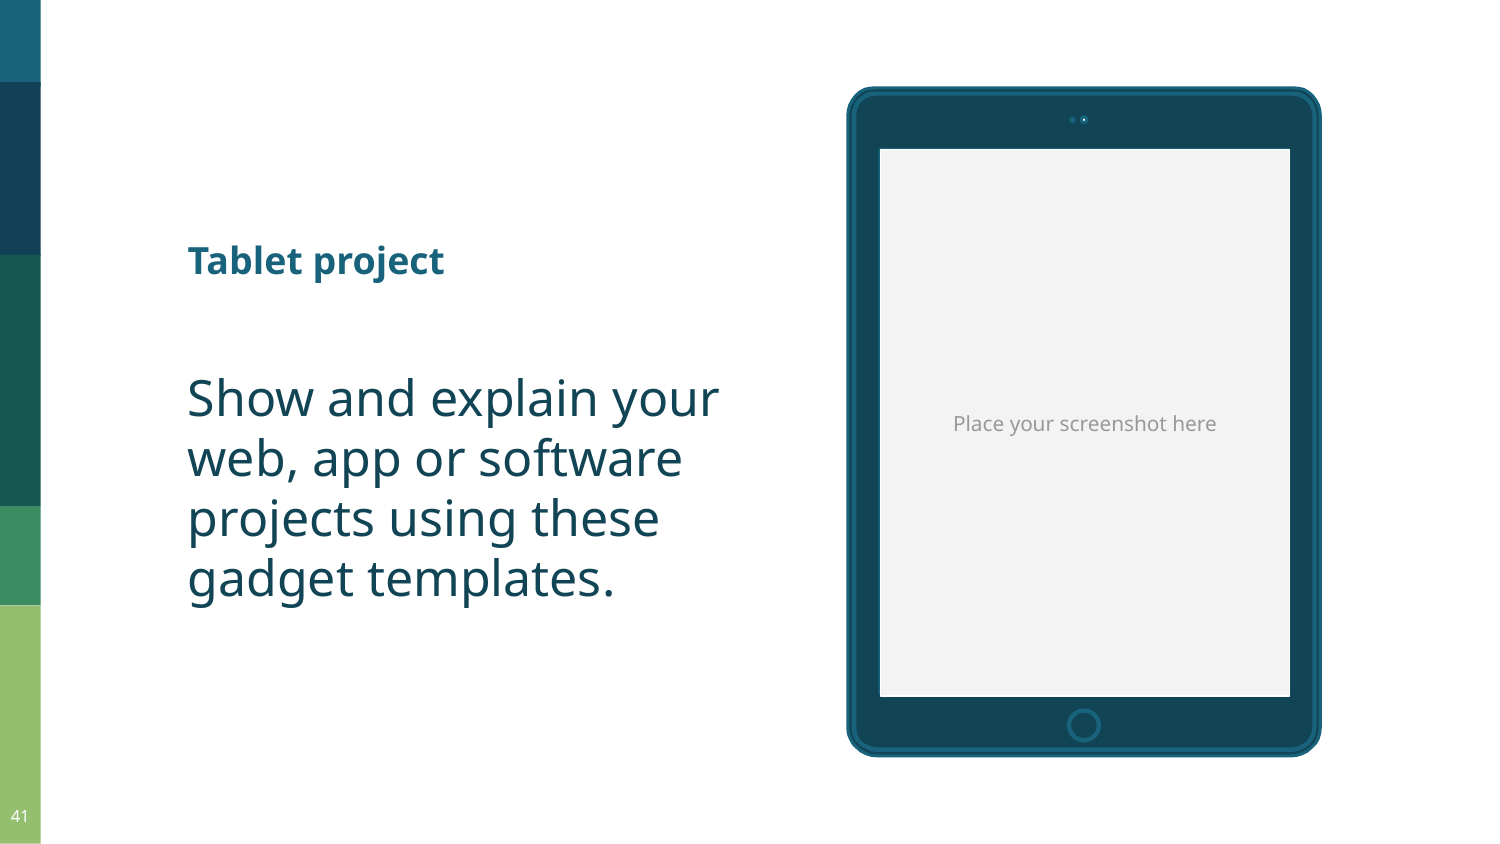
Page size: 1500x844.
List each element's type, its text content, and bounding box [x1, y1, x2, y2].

list Tablet project Show and explain your web, app or software projects using these gadget templates. [172, 80, 748, 764]
text_box [847, 87, 1321, 756]
slide_number [0, 790, 49, 844]
text_box Place your screenshot here [880, 149, 1290, 697]
